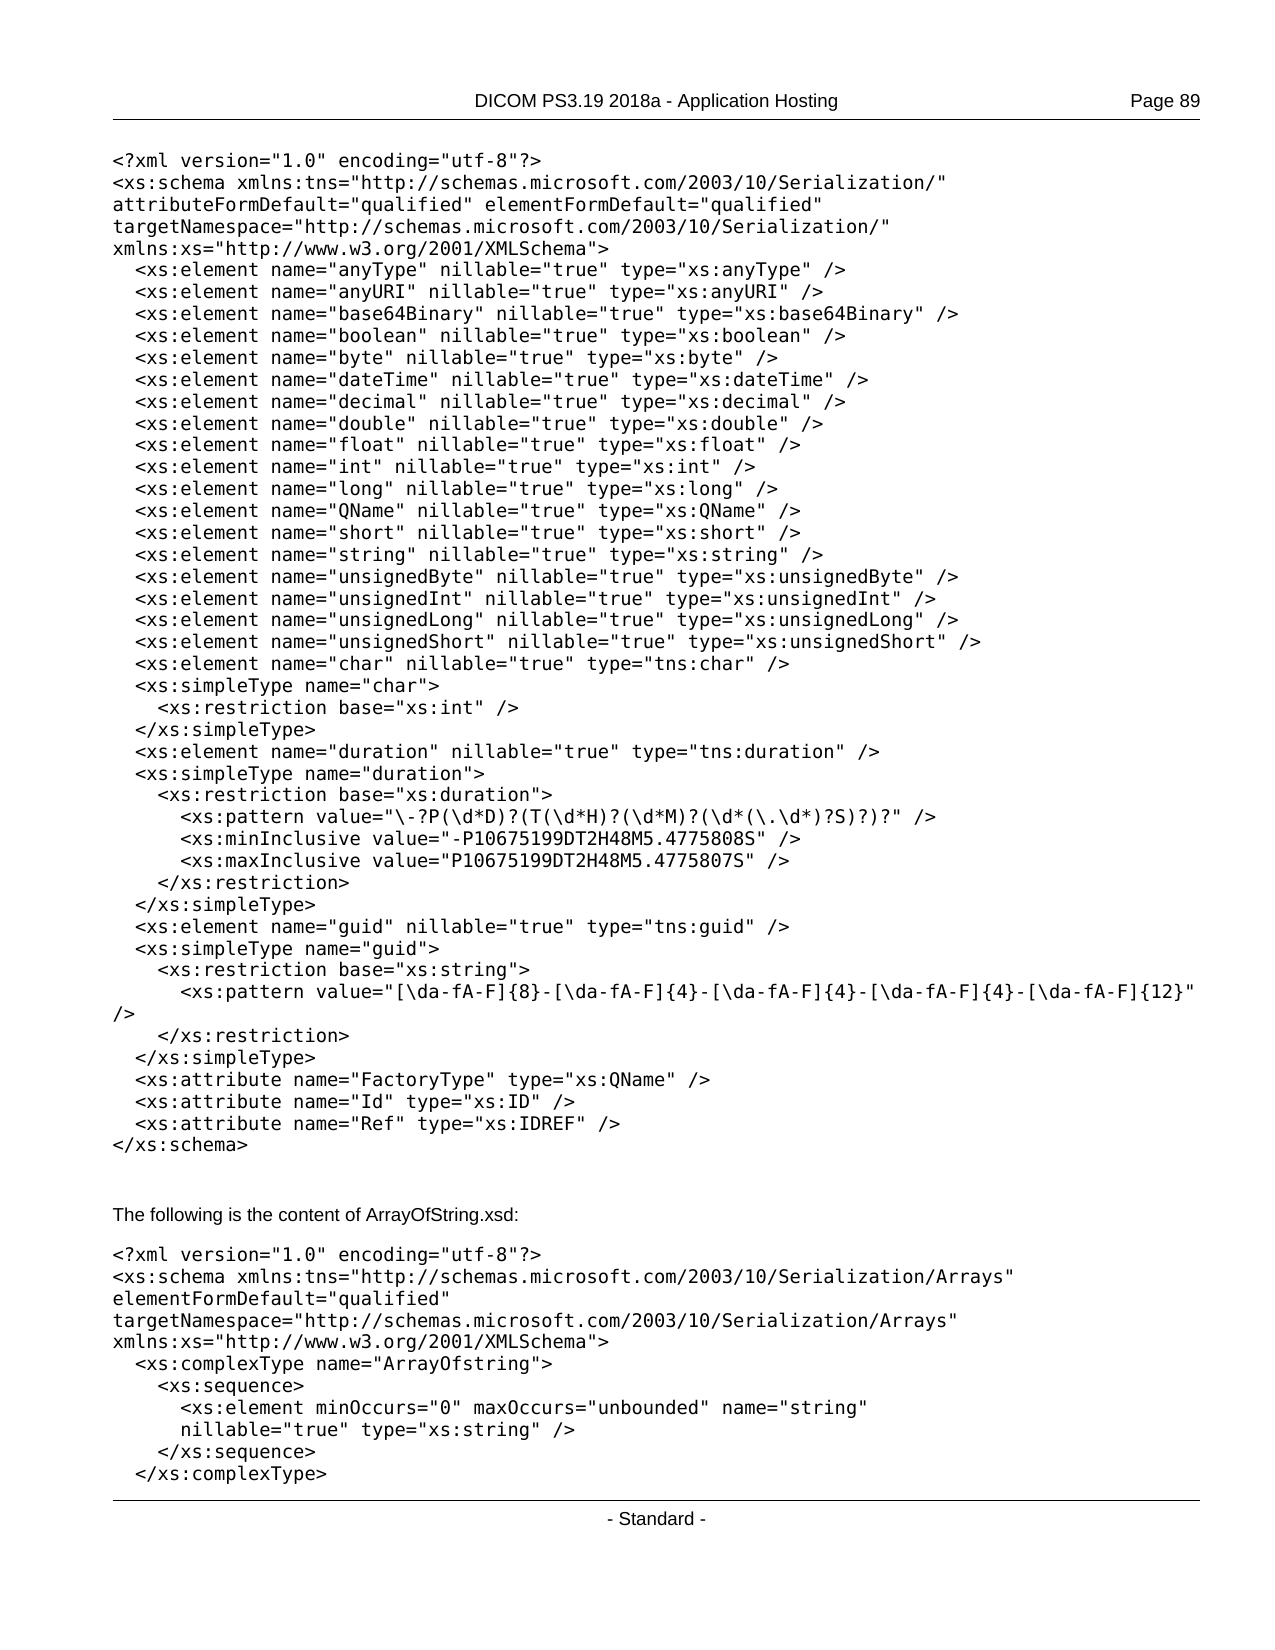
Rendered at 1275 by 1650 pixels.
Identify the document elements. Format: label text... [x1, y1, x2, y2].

text <?xml version="1.0" encoding="utf-8"?> <xs:schema xmlns:tns="http://schemas.microsoft.com/2003/10/Serialization/" attributeFormDefault="qualified" elementFormDefault="qualified" targetNamespace="http://schemas.microsoft.com/2003/10/Serialization/" xmlns:xs="http://www.w3.org/2001/XMLSchema"> <xs:element name="anyType" nillable="true" type="xs:anyType" /> <xs:element name="anyURI" nillable="true" type="xs:anyURI" /> <xs:element name="base64Binary" nillable="true" type="xs:base64Binary" /> <xs:element name="boolean" nillable="true" type="xs:boolean" /> <xs:element name="byte" nillable="true" type="xs:byte" /> <xs:element name="dateTime" nillable="true" type="xs:dateTime" /> <xs:element name="decimal" nillable="true" type="xs:decimal" /> <xs:element name="double" nillable="true" type="xs:double" /> <xs:element name="float" nillable="true" type="xs:float" /> <xs:element name="int" nillable="true" type="xs:int" /> <xs:element name="long" nillable="true" type="xs:long" /> <xs:element name="QName" nillable="true" type="xs:QName" /> <xs:element name="short" nillable="true" type="xs:short" /> <xs:element name="string" nillable="true" type="xs:string" /> <xs:element name="unsignedByte" nillable="true" type="xs:unsignedByte" /> <xs:element name="unsignedInt" nillable="true" type="xs:unsignedInt" /> <xs:element name="unsignedLong" nillable="true" type="xs:unsignedLong" /> <xs:element name="unsignedShort" nillable="true" type="xs:unsignedShort" /> <xs:element name="char" nillable="true" type="tns:char" /> <xs:simpleType name="char"> <xs:restriction base="xs:int" /> </xs:simpleType> <xs:element name="duration" nillable="true" type="tns:duration" /> <xs:simpleType name="duration"> <xs:restriction base="xs:duration"> <xs:pattern value="\-?P(\d*D)?(T(\d*H)?(\d*M)?(\d*(\.\d*)?S)?)?" /> <xs:minInclusive value="-P10675199DT2H48M5.4775808S" /> <xs:maxInclusive value="P10675199DT2H48M5.4775807S" /> </xs:restriction> </xs:simpleType> <xs:element name="guid" nillable="true" type="tns:guid" /> <xs:simpleType name="guid"> <xs:restriction base="xs:string"> <xs:pattern value="[\da-fA-F]{8}-[\da-fA-F]{4}-[\da-fA-F]{4}-[\da-fA-F]{4}-[\da-fA-F]{12}" /> </xs:restriction> </xs:simpleType> <xs:attribute name="FactoryType" type="xs:QName" /> <xs:attribute name="Id" type="xs:ID" /> <xs:attribute name="Ref" type="xs:IDREF" /> </xs:schema> [112, 150, 1200, 1185]
text The following is the content of ArrayOfString.xsd: [112, 1204, 1200, 1225]
text <?xml version="1.0" encoding="utf-8"?> <xs:schema xmlns:tns="http://schemas.microsoft.com/2003/10/Serialization/Arrays" elementFormDefault="qualified" targetNamespace="http://schemas.microsoft.com/2003/10/Serialization/Arrays" xmlns:xs="http://www.w3.org/2001/XMLSchema"> <xs:complexType name="ArrayOfstring"> <xs:sequence> <xs:element minOccurs="0" maxOccurs="unbounded" name="string" nillable="true" type="xs:string" /> </xs:sequence> </xs:complexType> [112, 1244, 1200, 1485]
